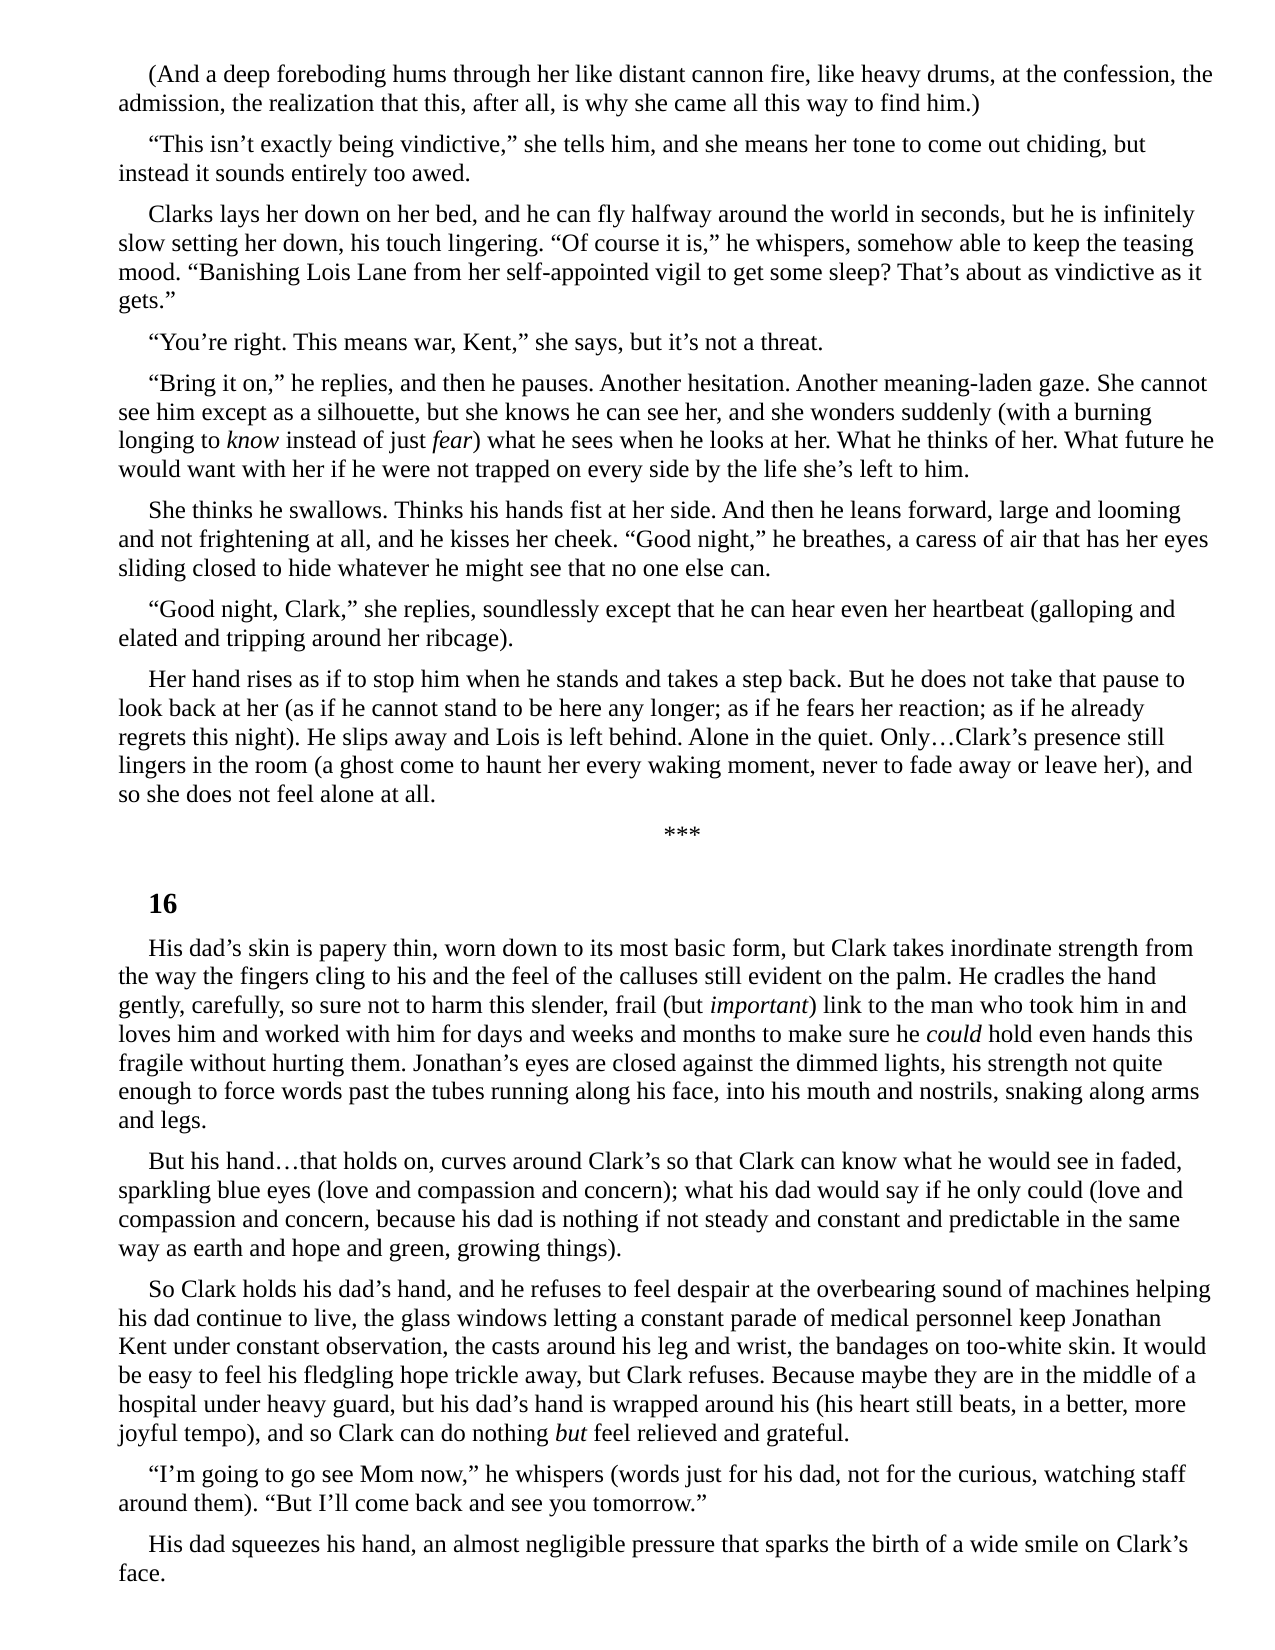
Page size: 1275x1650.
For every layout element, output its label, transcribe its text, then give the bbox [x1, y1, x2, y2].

text “You’re right. This means war, Kent,” she says, but it’s not a threat. [118, 327, 1216, 355]
text Her hand rises as if to stop him when he stands and takes a step back. But he does not take that pause to look back at her (as if he cannot stand to be here any longer; as if he fears her reaction; as if he already regrets this night). He slips away and Lois is left behind. Alone in the quiet. Only…Clark’s presence still lingers in the room (a ghost come to haunt her every waking moment, never to fade away or leave her), and so she does not feel alone at all. [118, 664, 1216, 808]
text She thinks he swallows. Thinks his hands fist at her side. And then he leans forward, large and looming and not frightening at all, and he kisses her cheek. “Good night,” he breathes, a caress of air that has her eyes sliding closed to hide whatever he might see that no one else can. [118, 495, 1216, 582]
text “I’m going to go see Mom now,” he whispers (words just for his dad, not for the curious, watching staff around them). “But I’ll come back and see you tomorrow.” [118, 1459, 1216, 1516]
text His dad’s skin is papery thin, worn down to its most basic form, but Clark takes inordinate strength from the way the fingers cling to his and the feel of the calluses still evident on the palm. He cradles the hand gently, carefully, so sure not to harm this slender, frail (but important) link to the man who took him in and loves him and worked with him for days and weeks and months to make sure he could hold even hands this fragile without hurting them. Jonathan’s eyes are closed against the dimmed lights, his strength not quite enough to force words past the tubes running along his face, into his mouth and nostrils, snaking along arms and legs. [118, 933, 1216, 1134]
text But his hand…that holds on, curves around Clark’s so that Clark can know what he would see in faded, sparkling blue eyes (love and compassion and concern); what his dad would say if he only could (love and compassion and concern, because his dad is nothing if not steady and constant and predictable in the same way as earth and hope and green, growing things). [118, 1146, 1216, 1261]
text So Clark holds his dad’s hand, and he refuses to feel despair at the overbearing sound of machines helping his dad continue to live, the glass windows letting a constant parade of medical personnel keep Jonathan Kent under constant observation, the casts around his leg and wrist, the bandages on too-white skin. It would be easy to feel his fledgling hope trickle away, but Clark refuses. Because maybe they are in the middle of a hospital under heavy guard, but his dad’s hand is wrapped around his (his heart still beats, in a better, more joyful tempo), and so Clark can do nothing but feel relieved and grateful. [118, 1274, 1216, 1446]
text (And a deep foreboding hums through her like distant cannon fire, like heavy drums, at the confession, the admission, the realization that this, after all, is why she came all this way to find him.) [118, 59, 1216, 117]
subtitle 16 [118, 887, 1216, 920]
text “This isn’t exactly being vindictive,” she tells him, and she means her tone to come out chiding, but instead it sounds entirely too awed. [118, 129, 1216, 187]
text *** [118, 820, 1216, 849]
text “Good night, Clark,” she replies, soundlessly except that he can hear even her heartbeat (galloping and elated and tripping around her ribcage). [118, 594, 1216, 652]
text “Bring it on,” he replies, and then he pauses. Another hesitation. Another meaning-laden gaze. She cannot see him except as a silhouette, but she knows he can see her, and she wonders suddenly (with a burning longing to know instead of just fear) what he sees when he looks at her. What he thinks of her. What future he would want with her if he were not trapped on every side by the life she’s left to him. [118, 368, 1216, 483]
text His dad squeezes his hand, an almost negligible pressure that sparks the birth of a wide smile on Clark’s face. [118, 1529, 1216, 1586]
text Clarks lays her down on her bed, and he can fly halfway around the world in seconds, but he is infinitely slow setting her down, his touch lingering. “Of course it is,” he whispers, somehow able to keep the teasing mood. “Banishing Lois Lane from her self-appointed vigil to get some sleep? That’s about as vindictive as it gets.” [118, 199, 1216, 314]
